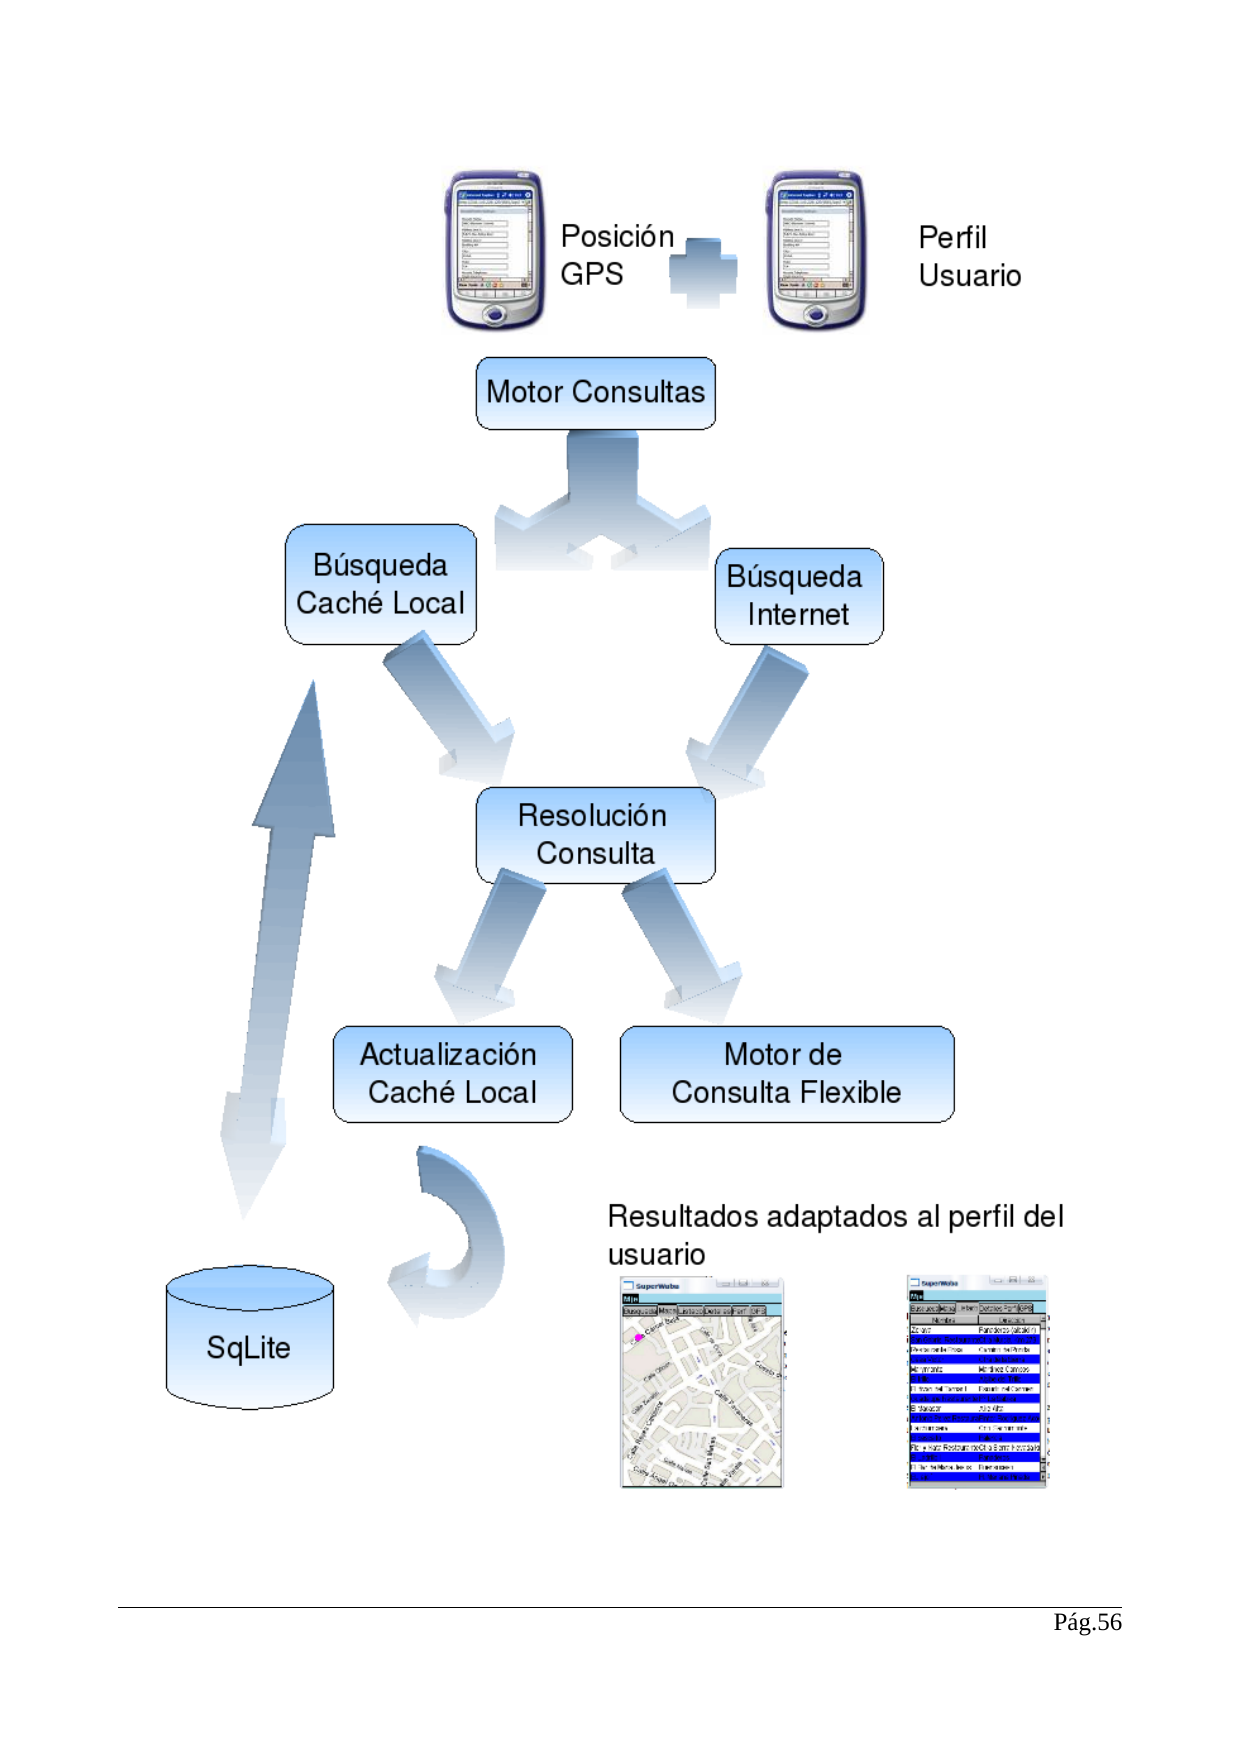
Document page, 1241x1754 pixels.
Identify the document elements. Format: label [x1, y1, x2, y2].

picture [118, 118, 1122, 1538]
